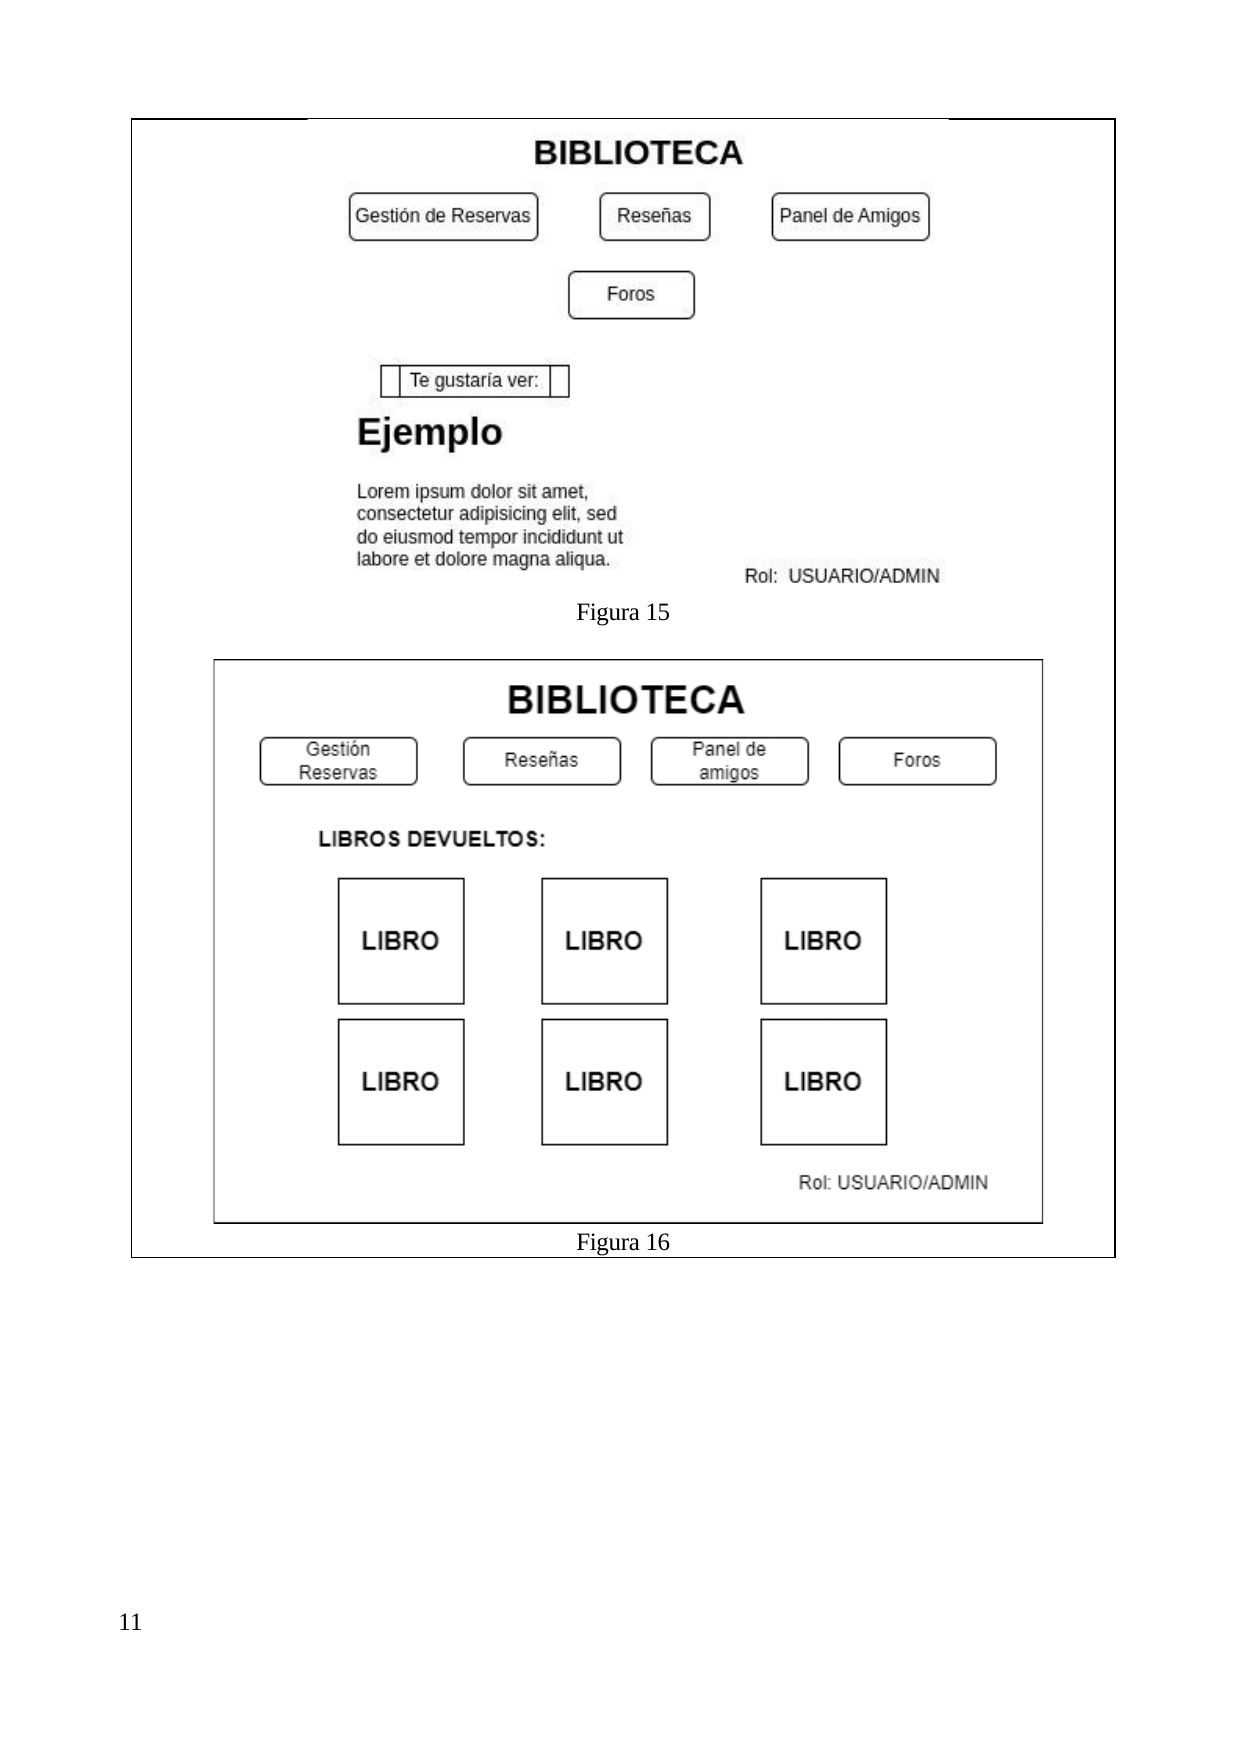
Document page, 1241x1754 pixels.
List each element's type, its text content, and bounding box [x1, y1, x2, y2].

picture [307, 119, 949, 594]
picture [213, 659, 1044, 1224]
table_cell Figura 15 Figura 16 [132, 120, 1114, 1256]
